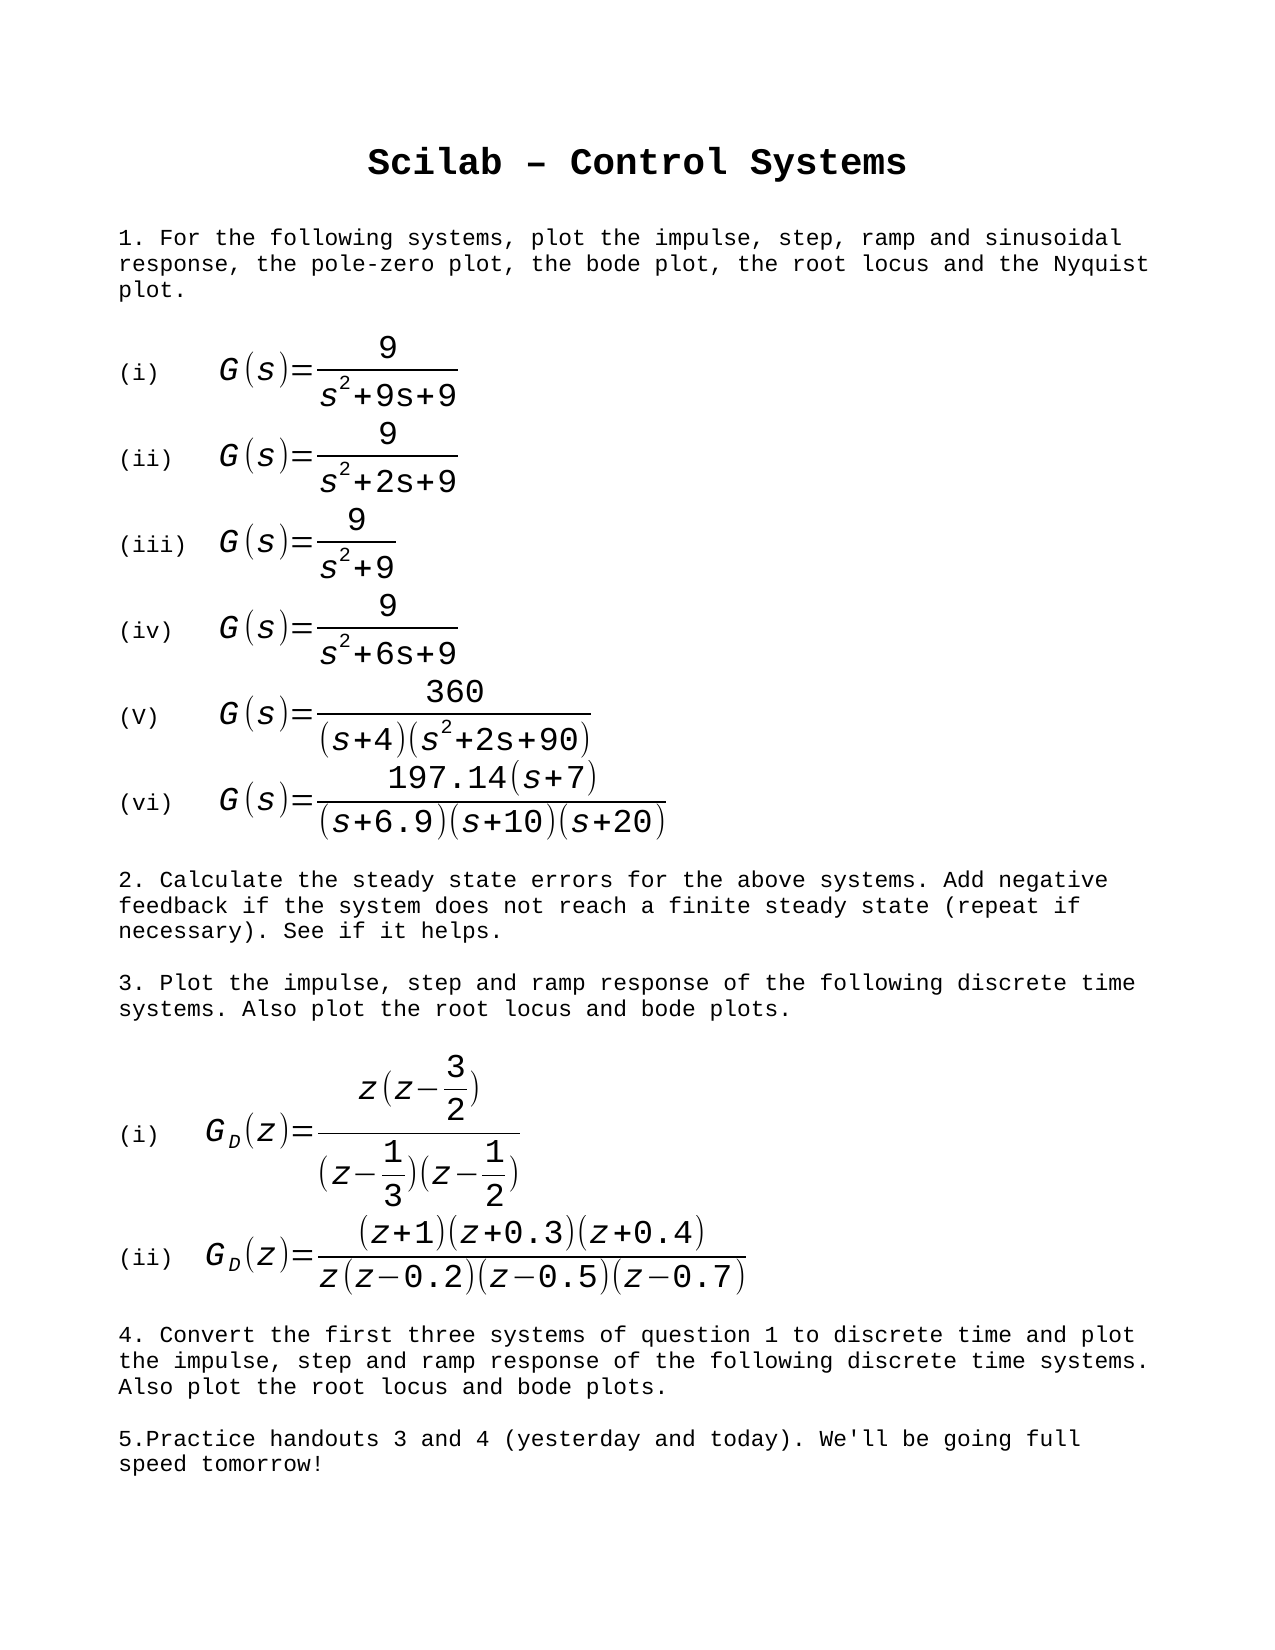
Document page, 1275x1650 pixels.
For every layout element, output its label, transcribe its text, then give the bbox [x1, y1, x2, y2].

text 1. For the following systems, plot the impulse, step, ramp and sinusoidal response, the pole-zero plot, the bode plot, the root locus and the Nyquist plot. [118, 226, 1157, 304]
text (V) [118, 674, 1157, 760]
text (vi) [118, 760, 1157, 842]
text (i) [118, 1049, 1157, 1216]
text 2. Calculate the steady state errors for the above systems. Add negative feedback if the system does not reach a finite steady state (repeat if necessary). See if it helps. [118, 868, 1157, 946]
text 5.Practice handouts 3 and 4 (yesterday and today). We'll be going full speed tomorrow! [118, 1427, 1157, 1479]
text (ii) [118, 1216, 1157, 1297]
title Scilab – Control Systems [118, 143, 1157, 186]
text (iv) [118, 588, 1157, 674]
text (iii) [118, 502, 1157, 588]
text (i) [118, 330, 1157, 416]
text 4. Convert the first three systems of question 1 to discrete time and plot the impulse, step and ramp response of the following discrete time systems. Also plot the root locus and bode plots. [118, 1323, 1157, 1401]
text 3. Plot the impulse, step and ramp response of the following discrete time systems. Also plot the root locus and bode plots. [118, 972, 1157, 1024]
text (ii) [118, 416, 1157, 502]
